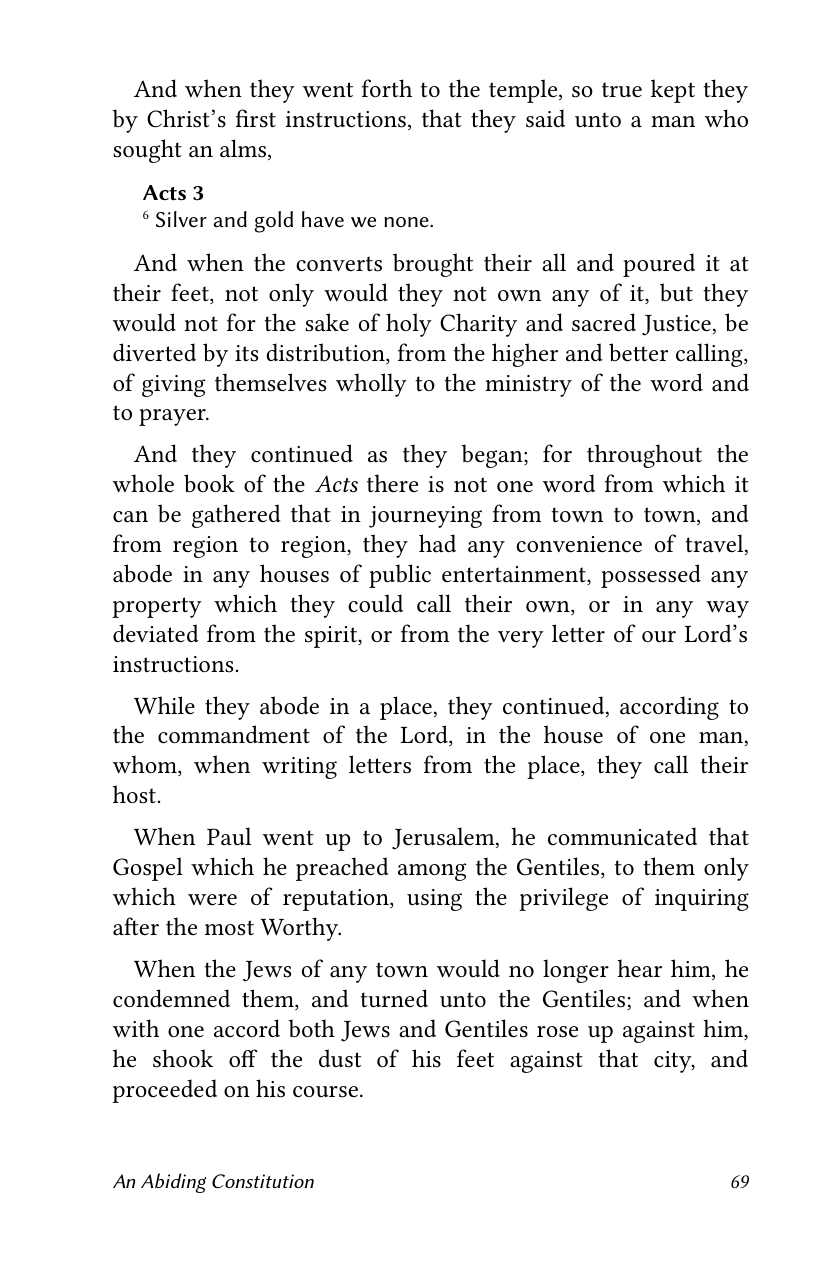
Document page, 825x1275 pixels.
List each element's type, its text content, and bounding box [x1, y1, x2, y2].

text And when the converts brought their all and poured it at their feet, not only would they not own any of it, but they would not for the sake of holy Charity and sacred Justice, be diverted by its distribution, from the higher and better calling, of giving themselves wholly to the ministry of the word and to prayer. [112, 249, 750, 427]
text When Paul went up to Jerusalem, he communicated that Gospel which he preached among the Gentiles, to them only which were of reputation, using the privilege of inquiring after the most Worthy. [112, 823, 750, 942]
text When the Jews of any town would no longer hear him, he condemned them, and turned unto the Gentiles; and when with one accord both Jews and Gentiles rose up against him, he shook off the dust of his feet against that city, and proceeded on his course. [112, 955, 750, 1103]
text While they abode in a place, they continued, according to the commandment of the Lord, in the house of one man, whom, when writing letters from the place, they call their host. [112, 692, 750, 810]
text 6 Silver and gold have we none. [142, 207, 720, 233]
text And they continued as they began; for throughout the whole book of the Acts there is not one word from which it can be gathered that in journeying from town to town, and from region to region, they had any convenience of travel, abode in any houses of public entertainment, possessed any property which they could call their own, or in any way deviated from the spirit, or from the very letter of our Lord’s instructions. [112, 440, 750, 678]
text Acts 3 [142, 180, 720, 206]
text And when they went forth to the temple, so true kept they by Christ’s first instructions, that they said unto a man who sought an alms, [112, 75, 750, 163]
